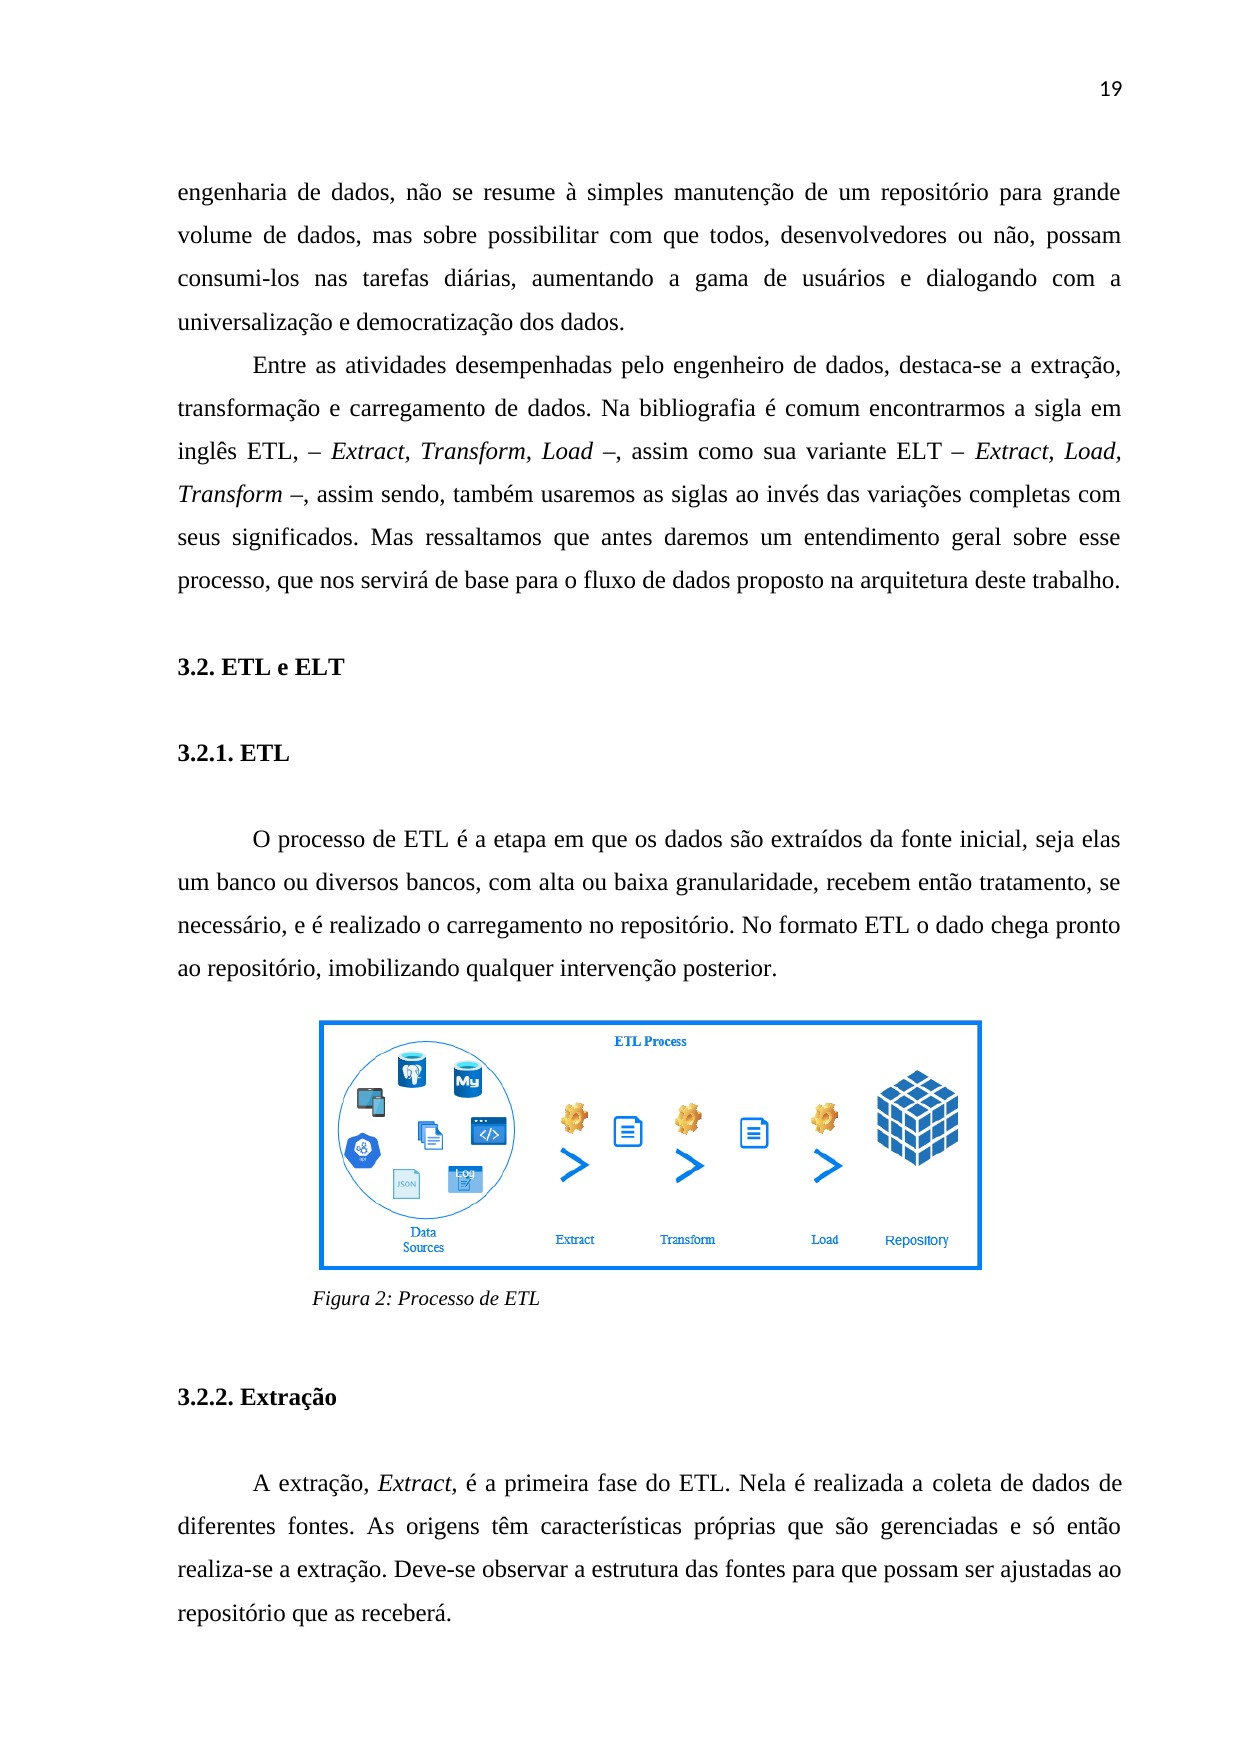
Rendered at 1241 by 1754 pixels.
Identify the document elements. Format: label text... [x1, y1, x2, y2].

text A extração, Extract, é a primeira fase do ETL. Nela é realizada a coleta de dados de diferentes fontes. As origens têm características próprias que são gerenciadas e só então realiza-se a extração. Deve-se observar a estrutura das fontes para que possam ser ajustadas ao repositório que as receberá. [177, 1468, 1122, 1626]
text Entre as atividades desempenhadas pelo engenheiro de dados, destaca-se a extração, transformação e carregamento de dados. Na bibliografia é comum encontrarmos a sigla em inglês ETL, – Extract, Transform, Load –, assim como sua variante ELT – Extract, Load, Transform –, assim sendo, também usaremos as siglas ao invés das variações completas com seus significados. Mas ressaltamos que antes daremos um entendimento geral sobre esse processo, que nos servirá de base para o fluxo de dados proposto na arquitetura deste trabalho. [177, 350, 1122, 594]
subtitle 3.2. ETL e ELT [177, 652, 1122, 680]
text Figura 2: Processo de ETL [312, 1270, 987, 1310]
text engenharia de dados, não se resume à simples manutenção de um repositório para grande volume de dados, mas sobre possibilitar com que todos, desenvolvedores ou não, possam consumi-los nas tarefas diárias, aumentando a gama de usuários e dialogando com a universalização e democratização dos dados. [177, 177, 1122, 335]
picture [312, 1015, 988, 1270]
subtitle 3.2.2. Extração [177, 1382, 1122, 1411]
text O processo de ETL é a etapa em que os dados são extraídos da fonte inicial, seja elas um banco ou diversos bancos, com alta ou baixa granularidade, recebem então tratamento, se necessário, e é realizado o carregamento no repositório. No formato ETL o dado chega pronto ao repositório, imobilizando qualquer intervenção posterior. [177, 824, 1122, 982]
subtitle 3.2.1. ETL [177, 738, 1122, 767]
